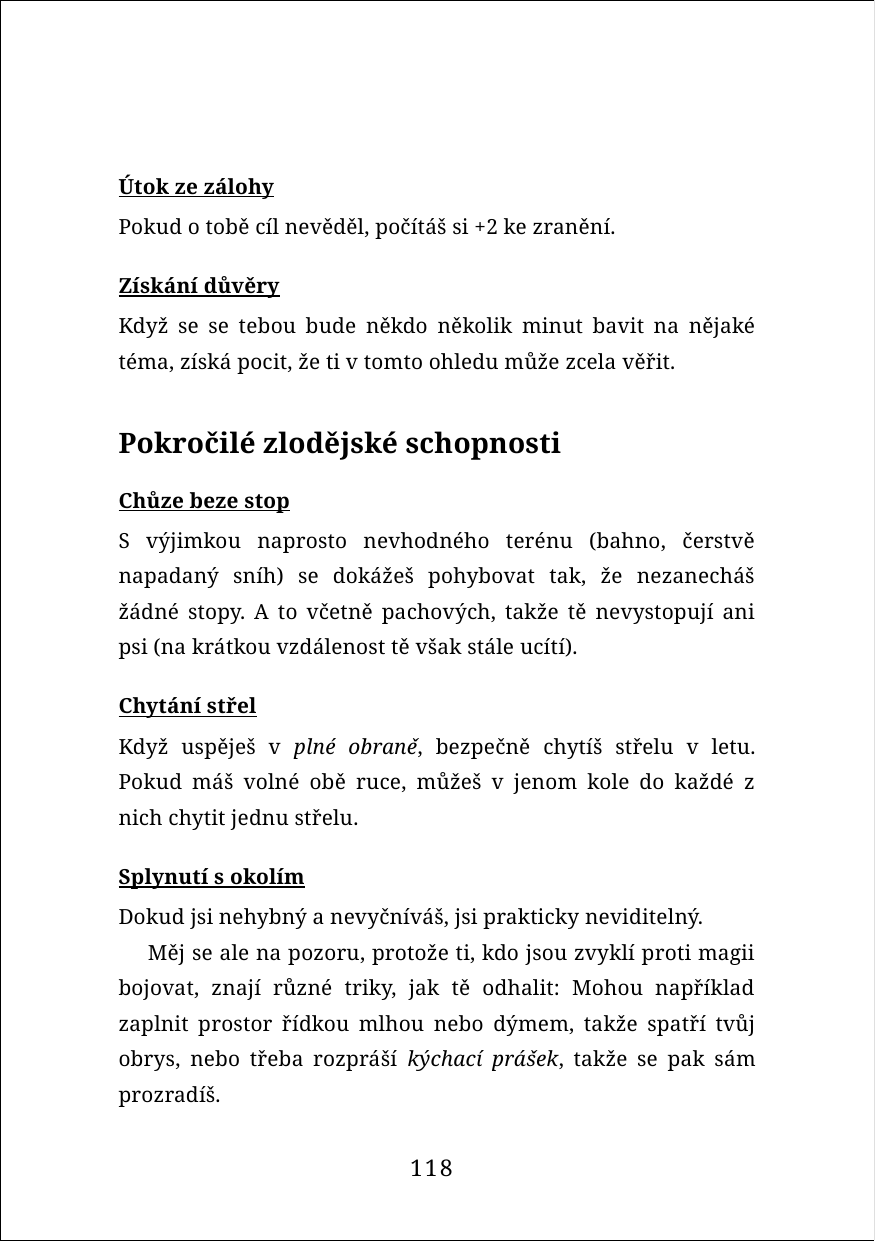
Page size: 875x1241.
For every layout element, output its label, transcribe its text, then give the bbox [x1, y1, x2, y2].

subtitle Chůze beze stop [118, 486, 756, 514]
subtitle Pokročilé zlodějské schopnosti [118, 424, 756, 462]
text Když uspěješ v plné obraně, bezpečně chytíš střelu v letu. Pokud máš volné obě ruce, můžeš v jenom kole do každé z nich chytit jednu střelu. [118, 732, 756, 831]
text Když se se tebou bude někdo několik minut bavit na nějaké téma, získá pocit, že ti v tomto ohledu může zcela věřit. [118, 311, 756, 375]
subtitle Chytání střel [118, 692, 756, 720]
subtitle Získání důvěry [118, 271, 756, 299]
subtitle Útok ze zálohy [118, 172, 756, 200]
text Dokud jsi nehybný a nevyčníváš, jsi prakticky neviditelný. Měj se ale na pozoru, protože ti, kdo jsou zvyklí proti magii bojovat, znají různé triky, jak tě odhalit: Mohou například zaplnit prostor řídkou mlhou nebo dýmem, takže spatří tvůj obrys, nebo třeba rozpráší kýchací prášek, takže se pak sám prozradíš. [118, 902, 756, 1108]
subtitle Splynutí s okolím [118, 862, 756, 891]
text Pokud o tobě cíl nevěděl, počítáš si +2 ke zranění. [118, 212, 756, 240]
text S výjimkou naprosto nevhodného terénu (bahno, čerstvě napadaný sníh) se dokážeš pohybovat tak, že nezanecháš žádné stopy. A to včetně pachových, takže tě nevystopují ani psi (na krátkou vzdálenost tě však stále ucítí). [118, 526, 756, 661]
